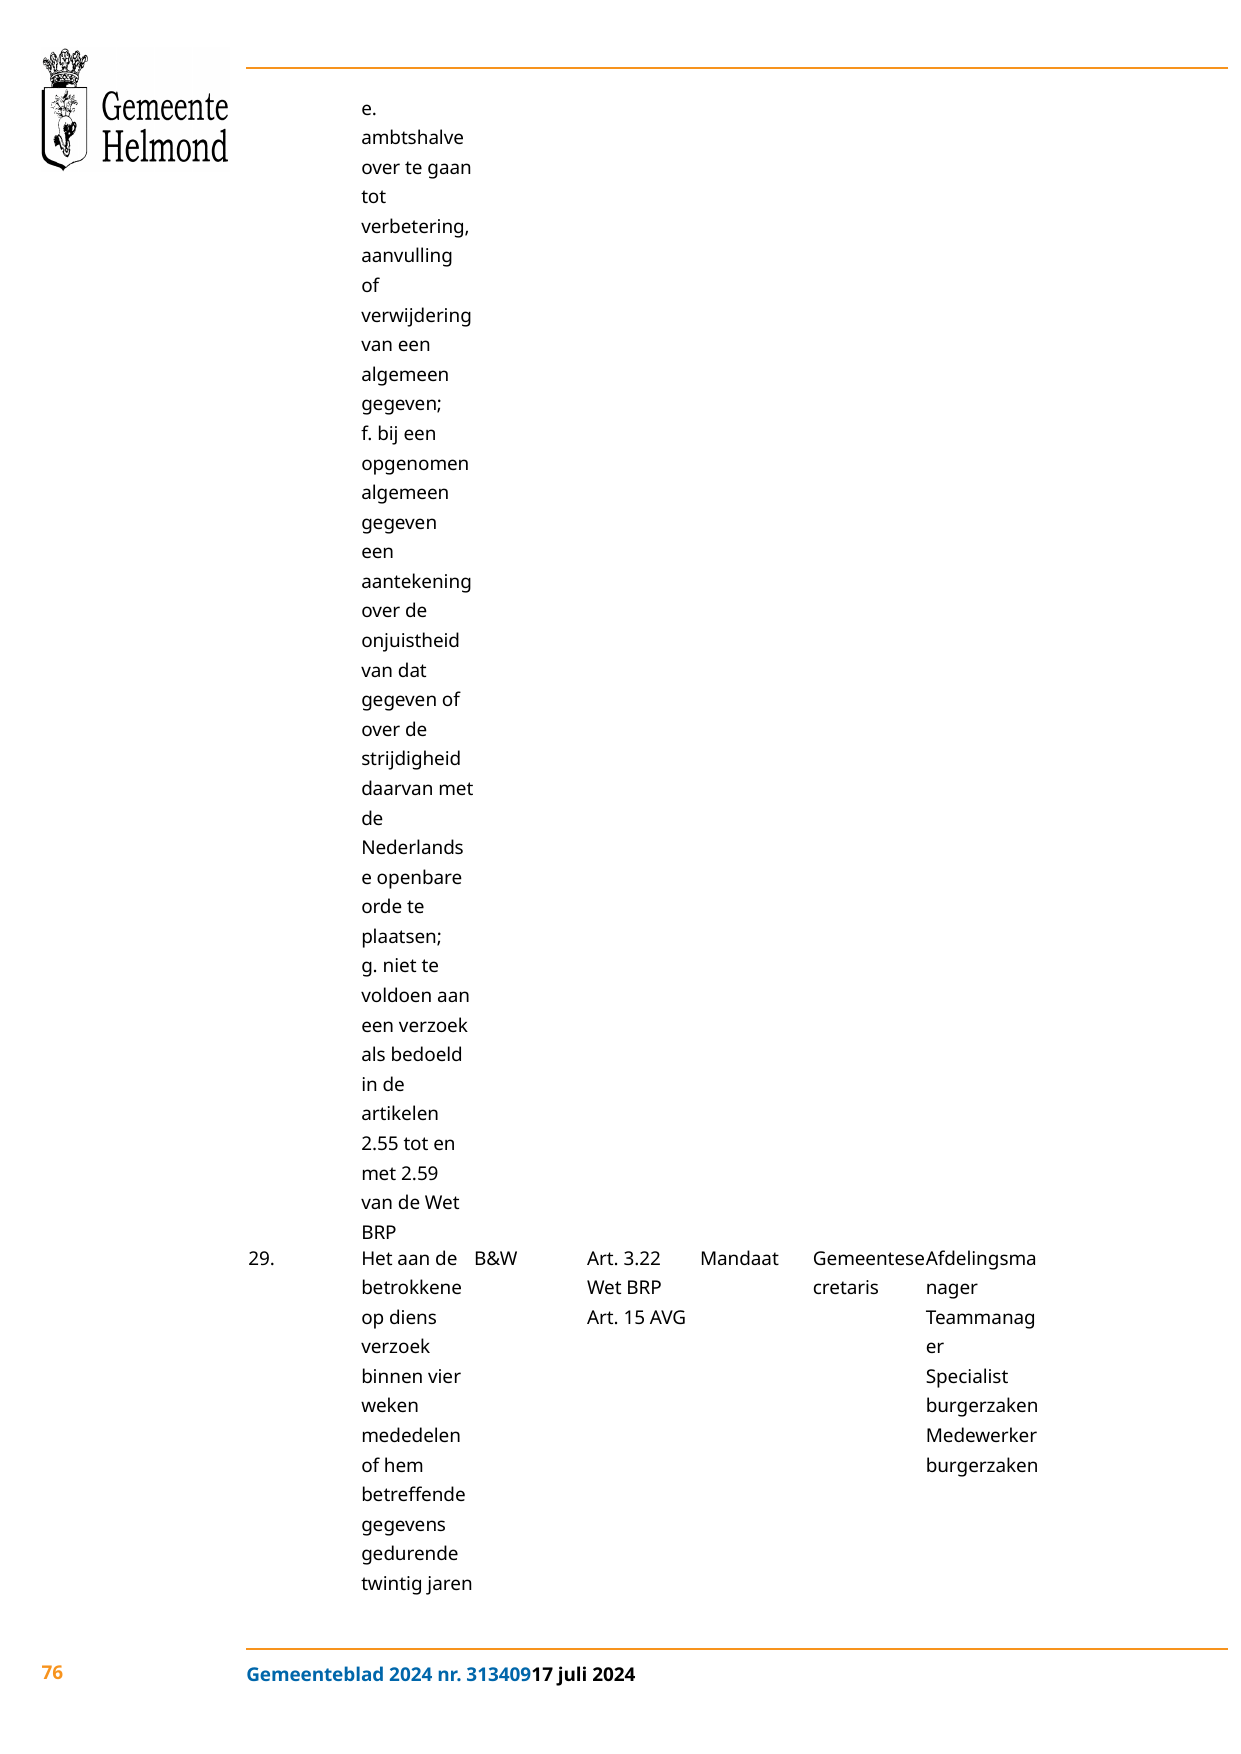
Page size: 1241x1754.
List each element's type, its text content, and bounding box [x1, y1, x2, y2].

table_cell Gemeentesecretaris [813, 1245, 926, 1596]
table_cell [1039, 95, 1152, 1245]
table_cell Mandaat [700, 1245, 813, 1596]
table_cell Afdelingsmanager Teammanager Specialist burgerzaken Medewerker burgerzaken [926, 1245, 1038, 1596]
table_cell Het aan de betrokkene op diens verzoek binnen vier weken mededelen of hem betreffende gegevens gedurende twintig jaren [361, 1245, 474, 1596]
table_cell [926, 95, 1038, 1245]
table_cell [700, 95, 813, 1245]
picture [41, 47, 231, 172]
table_cell [1039, 1245, 1152, 1596]
table_cell Art. 3.22 Wet BRP Art. 15 AVG [587, 1245, 700, 1596]
table_cell [587, 95, 700, 1245]
table_cell B&W [474, 1245, 587, 1596]
table_cell e. ambtshalve over te gaan tot verbetering, aanvulling of verwijdering van een algemeen gegeven; f. bij een opgenomen algemeen gegeven een aantekening over de onjuistheid van dat gegeven of over de strijdigheid daarvan met de Nederlandse openbare orde te plaatsen; g. niet te voldoen aan een verzoek als bedoeld in de artikelen 2.55 tot en met 2.59 van de Wet BRP [361, 95, 474, 1245]
table_cell [813, 95, 926, 1245]
table_cell [248, 95, 361, 1245]
table_cell [474, 95, 587, 1245]
table_cell 29. [248, 1245, 361, 1596]
